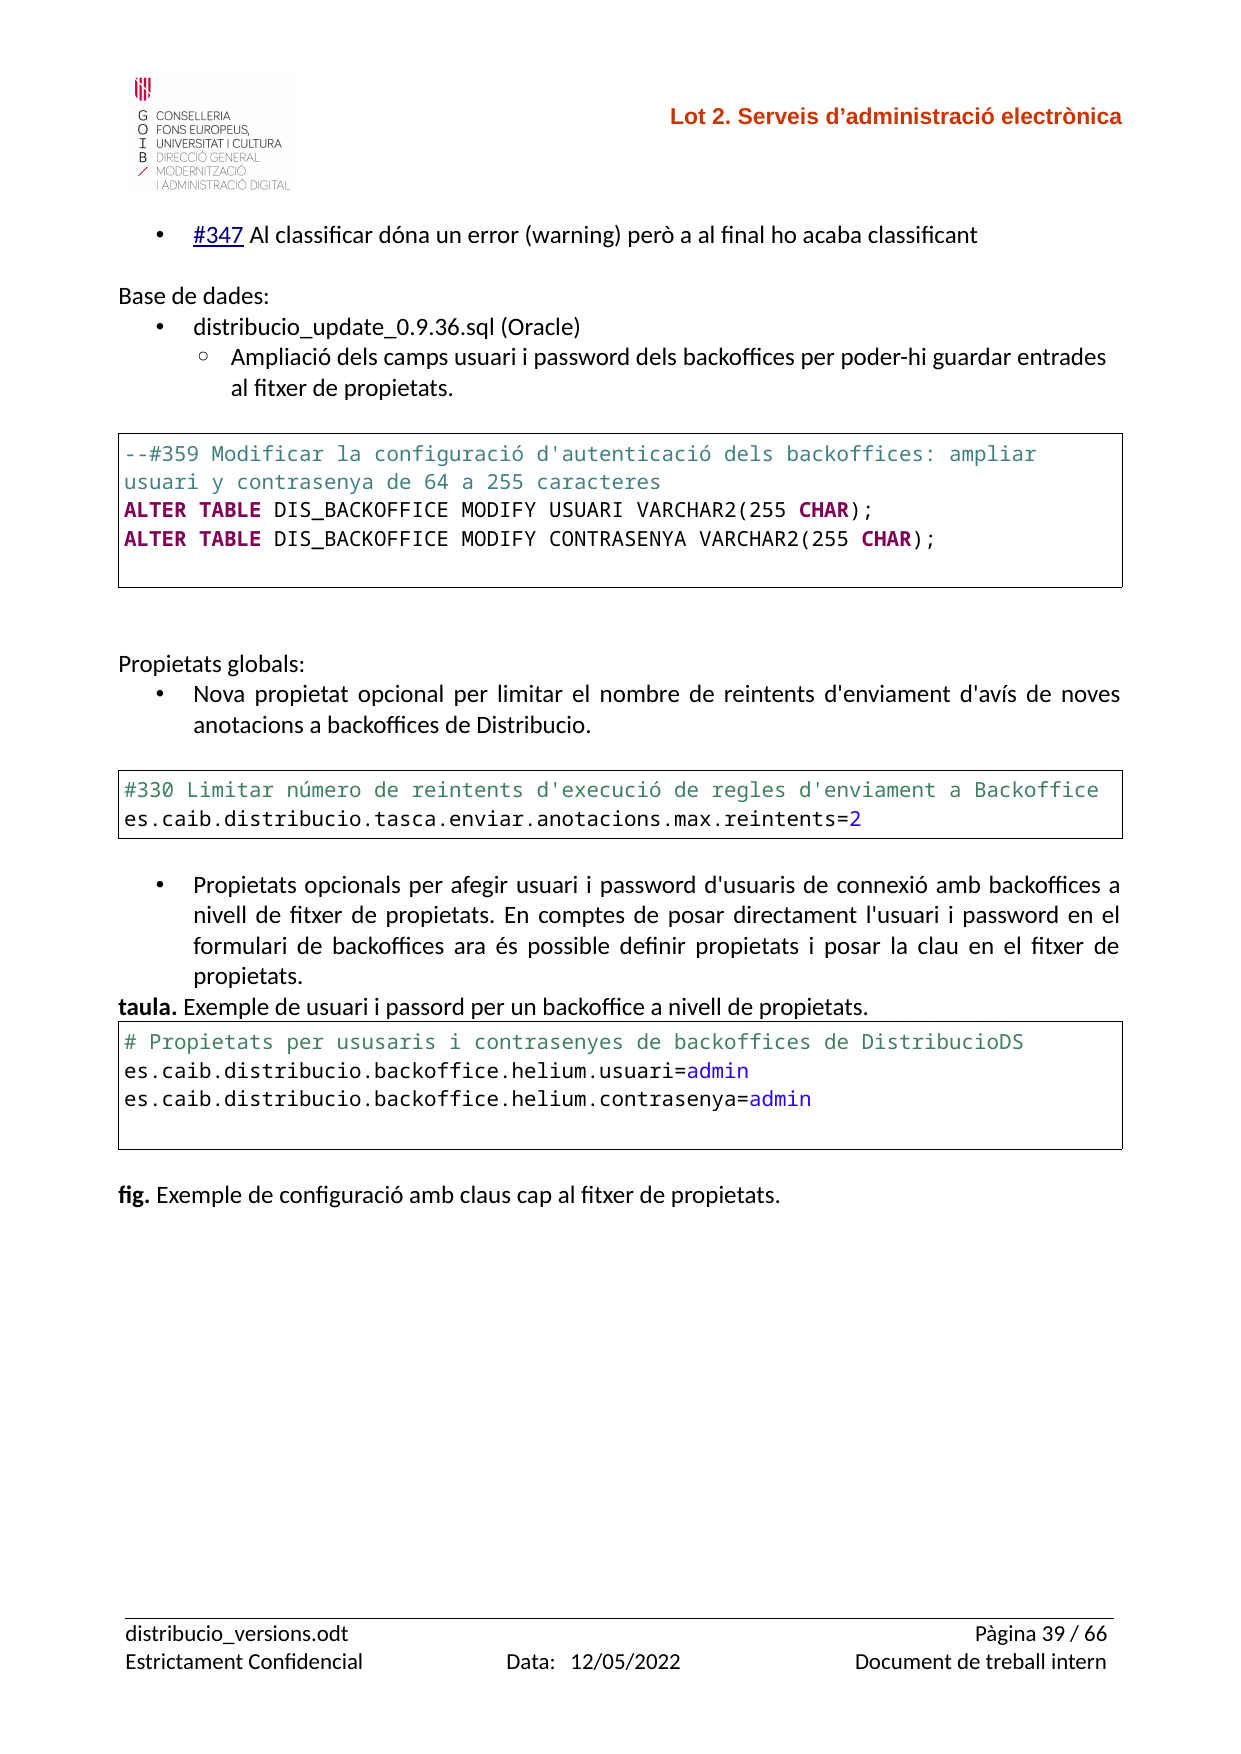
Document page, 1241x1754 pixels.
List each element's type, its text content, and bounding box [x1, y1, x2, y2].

list distribucio_update_0.9.36.sql (Oracle) [156, 311, 1122, 341]
text Propietats globals: [118, 648, 1122, 678]
table_header #330 Limitar número de reintents d'execució de regles d'enviament a Backoffice es.caib.distribucio.tasca.enviar.anotacions.max.reintents=2 [119, 771, 1122, 838]
table_header --#359 Modificar la configuració d'autenticació dels backoffices: ampliar usuari y contrasenya de 64 a 255 caracteres ALTER TABLE DIS_BACKOFFICE MODIFY USUARI VARCHAR2(255 CHAR); ALTER TABLE DIS_BACKOFFICE MODIFY CONTRASENYA VARCHAR2(255 CHAR); [119, 434, 1122, 587]
picture [126, 70, 299, 197]
text taula. Exemple de usuari i passord per un backoffice a nivell de propietats. [118, 991, 1122, 1021]
list Nova propietat opcional per limitar el nombre de reintents d'enviament d'avís de noves anotacions a backoffices de Distribucio. [156, 678, 1122, 739]
list #347 Al classificar dóna un error (warning) però a al final ho acaba classificant [156, 219, 1122, 250]
text Base de dades: [118, 280, 1122, 311]
list Propietats opcionals per afegir usuari i password d'usuaris de connexió amb backoffices a nivell de fitxer de propietats. En comptes de posar directament l'usuari i password en el formulari de backoffices ara és possible definir propietats i posar la clau en el fitxer de propietats. [156, 869, 1122, 991]
list Ampliació dels camps usuari i password dels backoffices per poder-hi guardar entrades al fitxer de propietats. [193, 341, 1122, 402]
table_header # Propietats per ususaris i contrasenyes de backoffices de DistribucioDS es.caib.distribucio.backoffice.helium.usuari=admin es.caib.distribucio.backoffice.helium.contrasenya=admin [119, 1022, 1122, 1149]
text fig. Exemple de configuració amb claus cap al fitxer de propietats. [118, 1179, 1122, 1210]
